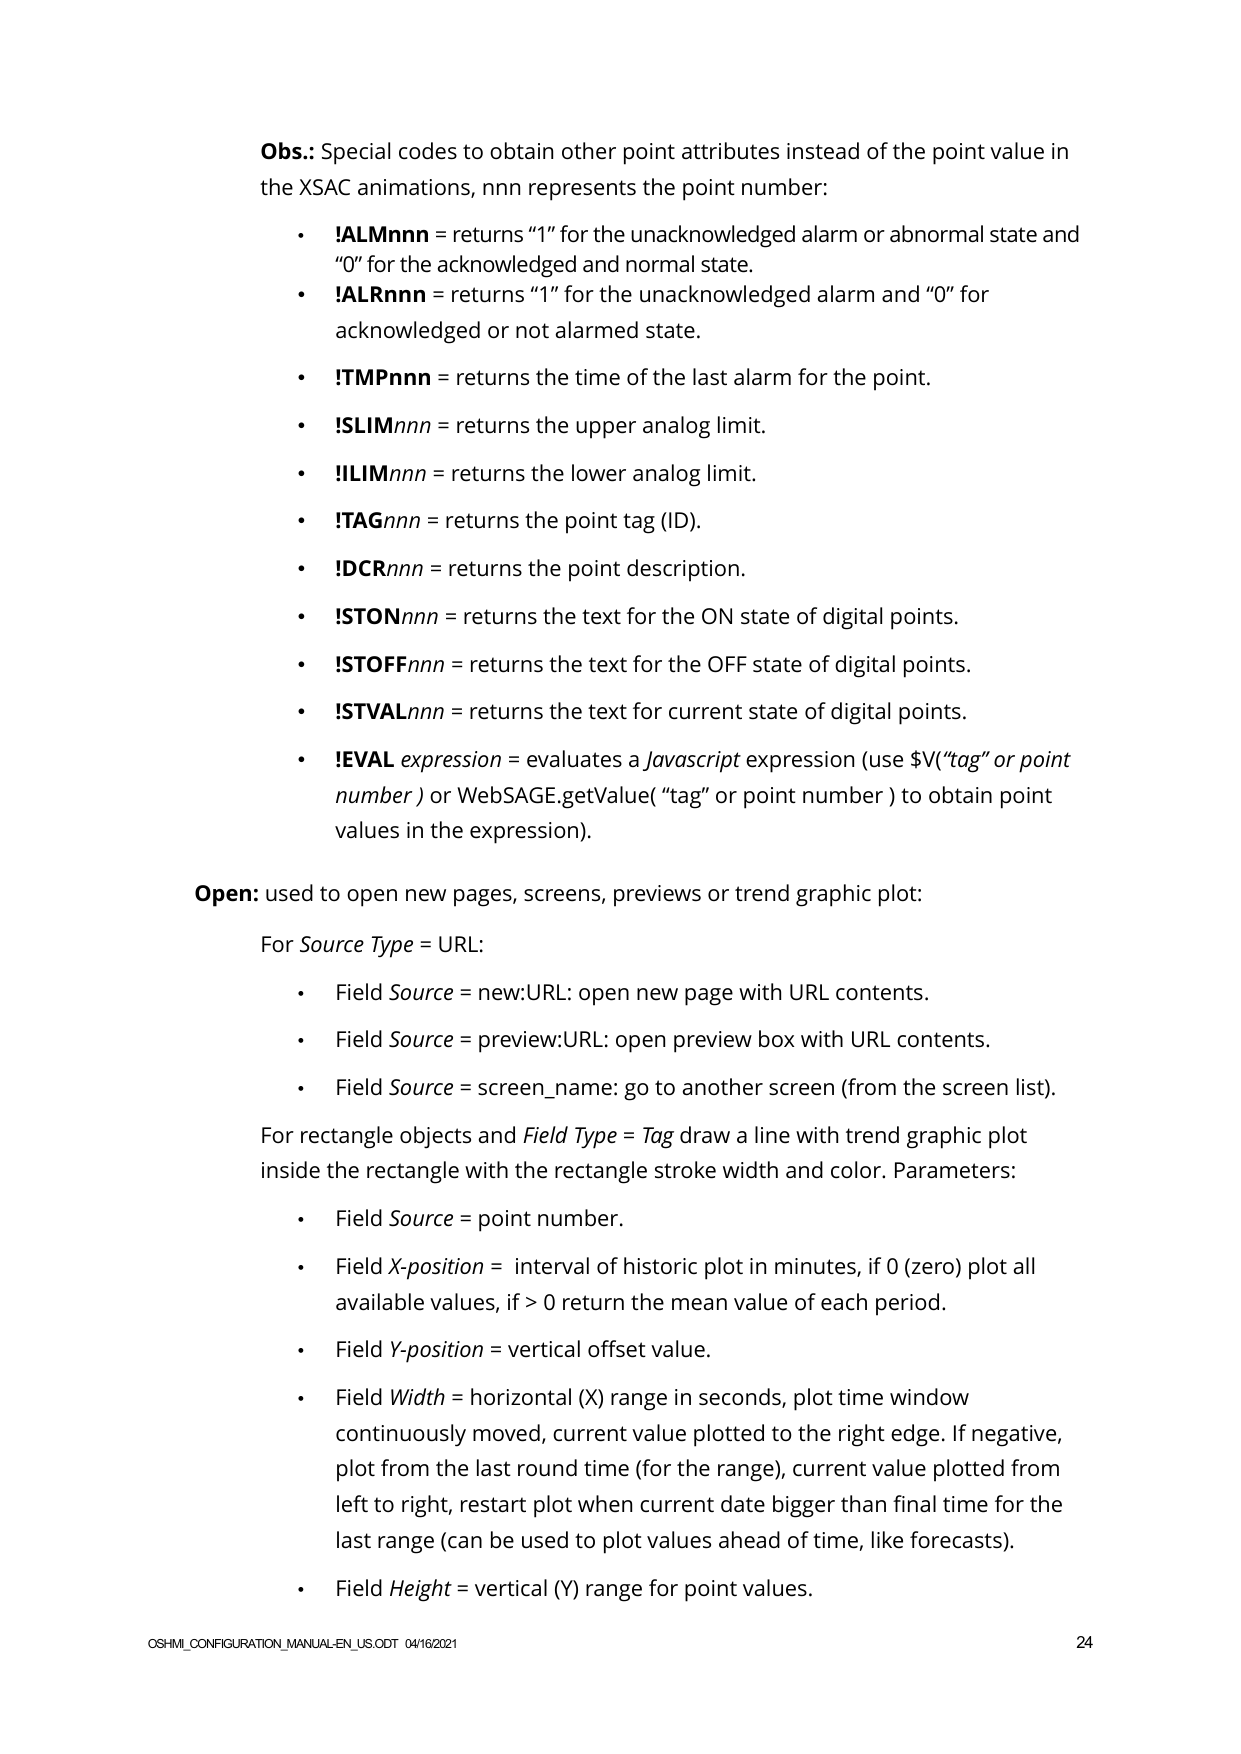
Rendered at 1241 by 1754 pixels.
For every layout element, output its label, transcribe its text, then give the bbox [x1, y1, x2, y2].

list !STOFFnnn = returns the text for the OFF state of digital points. [298, 648, 1093, 678]
text Obs.: Special codes to obtain other point attributes instead of the point value in the XSAC animations, nnn represents the point number: [260, 136, 1093, 201]
list !ILIMnnn = returns the lower analog limit. [298, 458, 1093, 487]
list Field Height = vertical (Y) range for point values. [298, 1573, 1093, 1602]
list Field Y-position = vertical offset value. [298, 1334, 1093, 1364]
text Open: used to open new pages, screens, previews or trend graphic plot: [194, 878, 1093, 908]
list Field Source = point number. [298, 1203, 1093, 1233]
list !ALMnnn = returns “1” for the unacknowledged alarm or abnormal state and “0” for the acknowledged and normal state. [298, 219, 1093, 279]
list !DCRnnn = returns the point description. [298, 553, 1093, 583]
text For Source Type = URL: [260, 929, 1093, 959]
list !TAGnnn = returns the point tag (ID). [298, 505, 1093, 535]
list !ALRnnn = returns “1” for the unacknowledged alarm and “0” for acknowledged or not alarmed state. [298, 279, 1093, 344]
list Field Source = preview:URL: open preview box with URL contents. [298, 1024, 1093, 1054]
list !EVAL expression = evaluates a Javascript expression (use $V(“tag” or point number ) or WebSAGE.getValue( “tag” or point number ) to obtain point values in the expression). [298, 744, 1093, 845]
list Field Width = horizontal (X) range in seconds, plot time window continuously moved, current value plotted to the right edge. If negative, plot from the last round time (for the range), current value plotted from left to right, restart plot when current date bigger than final time for the last range (can be used to plot values ahead of time, like forecasts). [298, 1382, 1093, 1555]
list !STVALnnn = returns the text for current state of digital points. [298, 696, 1093, 726]
list Field Source = new:URL: open new page with URL contents. [298, 977, 1093, 1006]
list !STONnnn = returns the text for the ON state of digital points. [298, 601, 1093, 631]
list !SLIMnnn = returns the upper analog limit. [298, 410, 1093, 440]
list Field Source = screen_name: go to another screen (from the screen list). [298, 1072, 1093, 1102]
text For rectangle objects and Field Type = Tag draw a line with trend graphic plot inside the rectangle with the rectangle stroke width and color. Parameters: [260, 1120, 1093, 1185]
list Field X-position = interval of historic plot in minutes, if 0 (zero) plot all available values, if > 0 return the mean value of each period. [298, 1251, 1093, 1316]
list !TMPnnn = returns the time of the last alarm for the point. [298, 362, 1093, 392]
